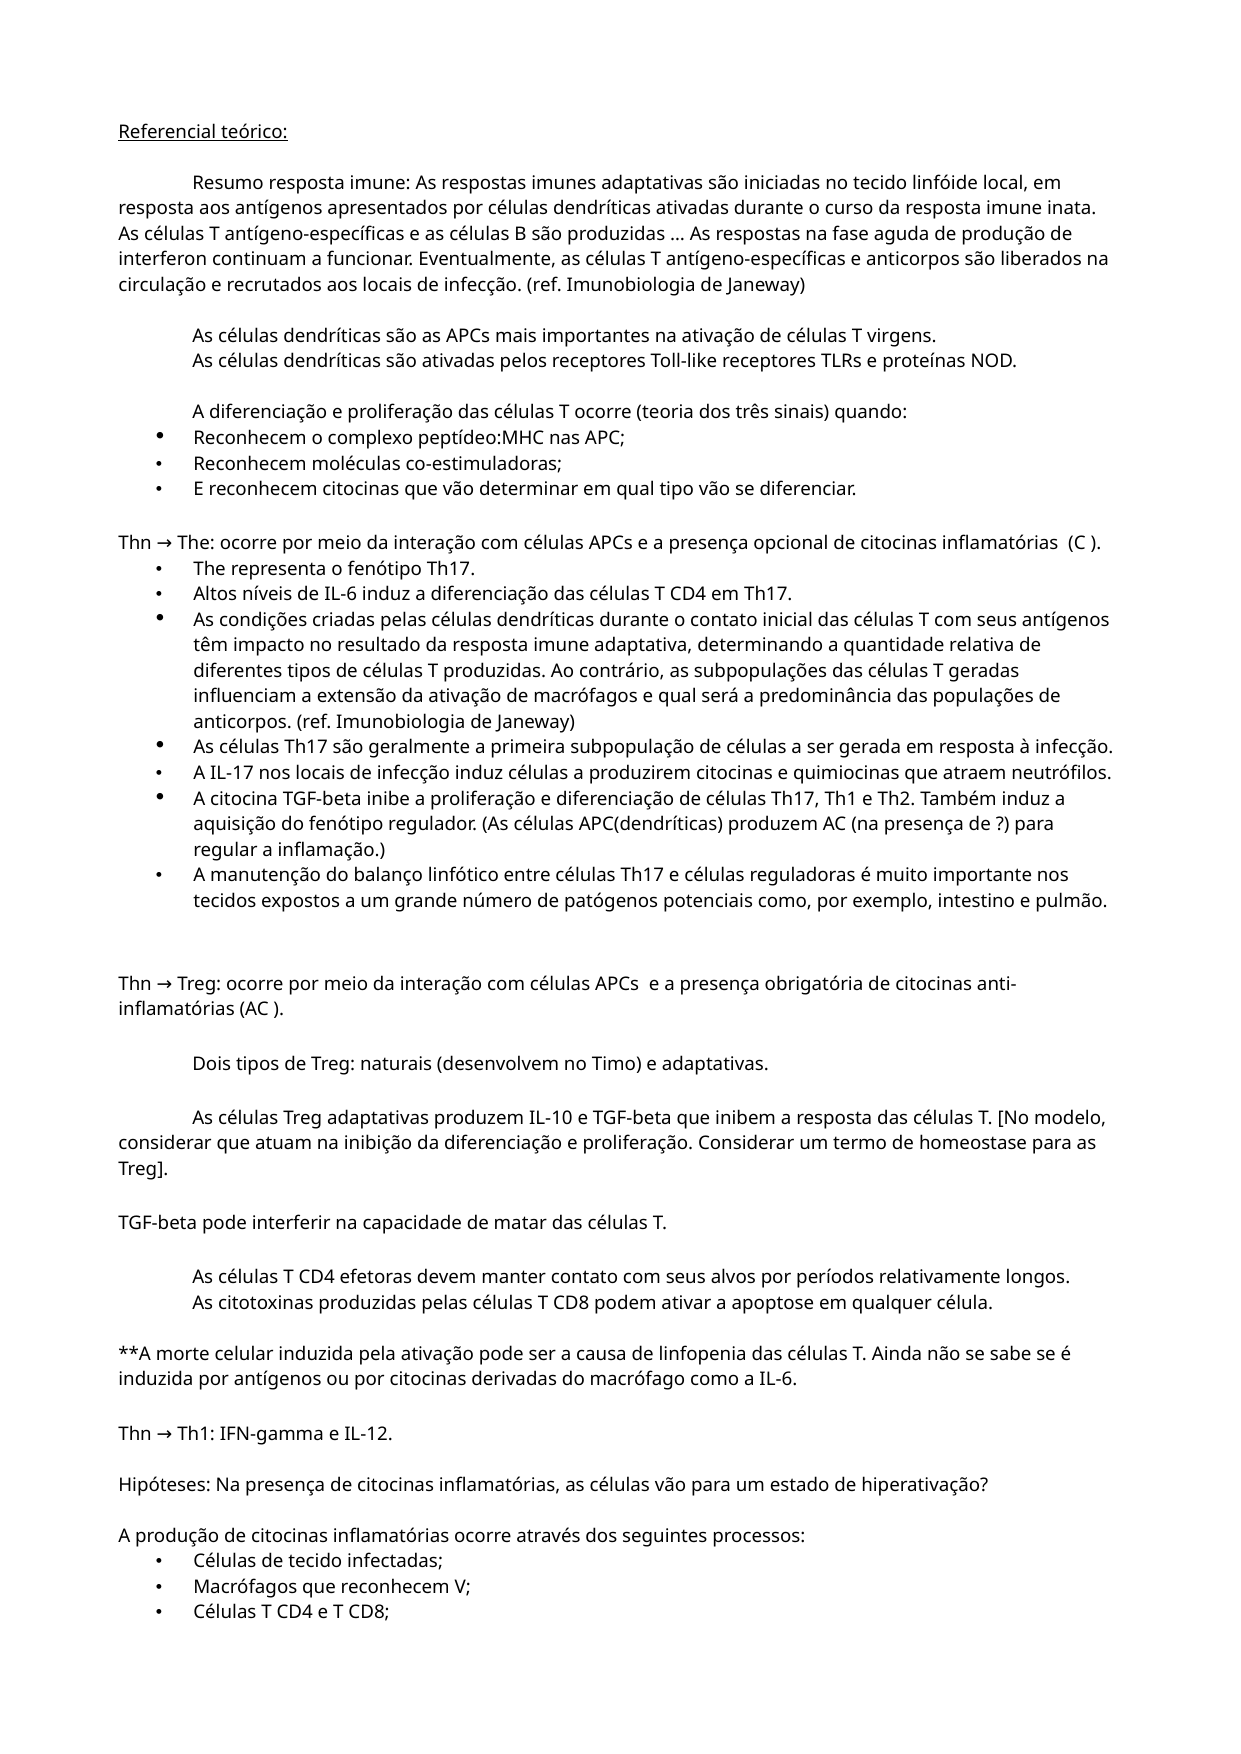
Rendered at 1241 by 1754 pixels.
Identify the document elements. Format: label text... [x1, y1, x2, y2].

text As citotoxinas produzidas pelas células T CD8 podem ativar a apoptose em qualquer célula. [118, 1289, 1122, 1315]
text Thn → The: ocorre por meio da interação com células APCs e a presença opcional de citocinas inflamatórias (C ). [118, 530, 1122, 555]
list The representa o fenótipo Th17. [156, 555, 1122, 581]
text As células dendríticas são ativadas pelos receptores Toll-like receptores TLRs e proteínas NOD. [118, 348, 1122, 373]
text As células T CD4 efetoras devem manter contato com seus alvos por períodos relativamente longos. [118, 1264, 1122, 1289]
list Células T CD4 e T CD8; [156, 1599, 1122, 1624]
text Referencial teórico: [118, 118, 1122, 144]
list Macrófagos que reconhecem V; [156, 1573, 1122, 1599]
list Altos níveis de IL-6 induz a diferenciação das células T CD4 em Th17. [156, 581, 1122, 606]
text As células Treg adaptativas produzem IL-10 e TGF-beta que inibem a resposta das células T. [No modelo, considerar que atuam na inibição da diferenciação e proliferação. Considerar um termo de homeostase para as Treg]. [118, 1104, 1122, 1181]
text TGF-beta pode interferir na capacidade de matar das células T. [118, 1209, 1122, 1235]
list Reconhecem moléculas co-estimuladoras; [156, 450, 1122, 475]
list As condições criadas pelas células dendríticas durante o contato inicial das células T com seus antígenos têm impacto no resultado da resposta imune adaptativa, determinando a quantidade relativa de diferentes tipos de células T produzidas. Ao contrário, as subpopulações das células T geradas influenciam a extensão da ativação de macrófagos e qual será a predominância das populações de anticorpos. (ref. Imunobiologia de Janeway) [156, 606, 1122, 734]
text Resumo resposta imune: As respostas imunes adaptativas são iniciadas no tecido linfóide local, em resposta aos antígenos apresentados por células dendríticas ativadas durante o curso da resposta imune inata. As células T antígeno-específicas e as células B são produzidas … As respostas na fase aguda de produção de interferon continuam a funcionar. Eventualmente, as células T antígeno-específicas e anticorpos são liberados na circulação e recrutados aos locais de infecção. (ref. Imunobiologia de Janeway) [118, 169, 1122, 297]
text Thn → Th1: IFN-gamma e IL-12. [118, 1420, 1122, 1446]
text Dois tipos de Treg: naturais (desenvolvem no Timo) e adaptativas. [118, 1050, 1122, 1075]
list E reconhecem citocinas que vão determinar em qual tipo vão se diferenciar. [156, 475, 1122, 501]
text Thn → Treg: ocorre por meio da interação com células APCs e a presença obrigatória de citocinas anti-inflamatórias (AC ). [118, 970, 1122, 1021]
text **A morte celular induzida pela ativação pode ser a causa de linfopenia das células T. Ainda não se sabe se é induzida por antígenos ou por citocinas derivadas do macrófago como a IL-6. [118, 1340, 1122, 1391]
text A produção de citocinas inflamatórias ocorre através dos seguintes processos: [118, 1522, 1122, 1548]
list A manutenção do balanço linfótico entre células Th17 e células reguladoras é muito importante nos tecidos expostos a um grande número de patógenos potenciais como, por exemplo, intestino e pulmão. [156, 861, 1122, 912]
list A IL-17 nos locais de infecção induz células a produzirem citocinas e quimiocinas que atraem neutrófilos. [156, 759, 1122, 785]
list As células Th17 são geralmente a primeira subpopulação de células a ser gerada em resposta à infecção. [156, 734, 1122, 759]
text Hipóteses: Na presença de citocinas inflamatórias, as células vão para um estado de hiperativação? [118, 1471, 1122, 1497]
list Reconhecem o complexo peptídeo:MHC nas APC; [156, 424, 1122, 450]
list A citocina TGF-beta inibe a proliferação e diferenciação de células Th17, Th1 e Th2. Também induz a aquisição do fenótipo regulador. (As células APC(dendríticas) produzem AC (na presença de ?) para regular a inflamação.) [156, 785, 1122, 861]
text As células dendríticas são as APCs mais importantes na ativação de células T virgens. [118, 322, 1122, 348]
list Células de tecido infectadas; [156, 1548, 1122, 1573]
text A diferenciação e proliferação das células T ocorre (teoria dos três sinais) quando: [118, 399, 1122, 424]
